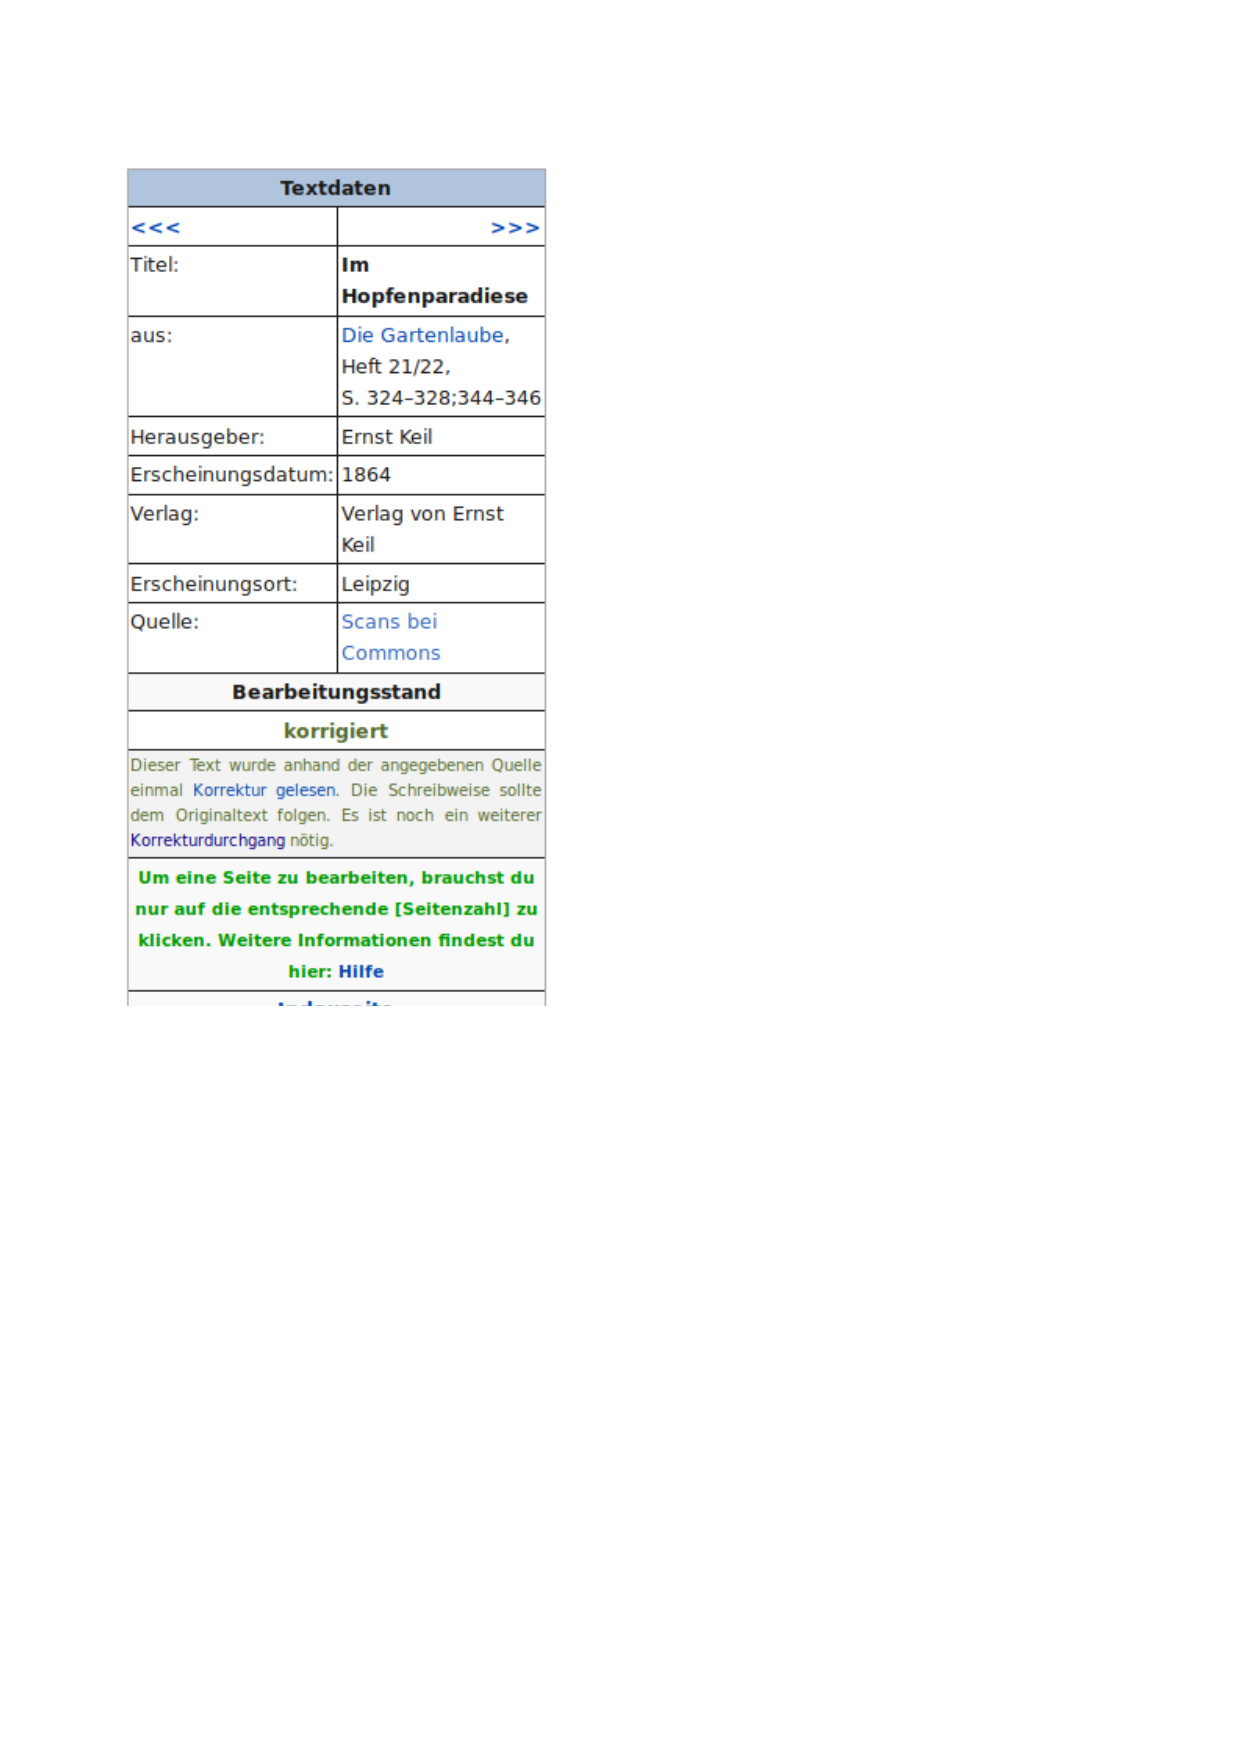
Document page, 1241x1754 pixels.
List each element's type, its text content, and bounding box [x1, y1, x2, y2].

picture [118, 153, 559, 1006]
text Abbildung 1: Infobox des Gartenlaubeartikels "Im Hopfenparadiese" [118, 131, 559, 153]
